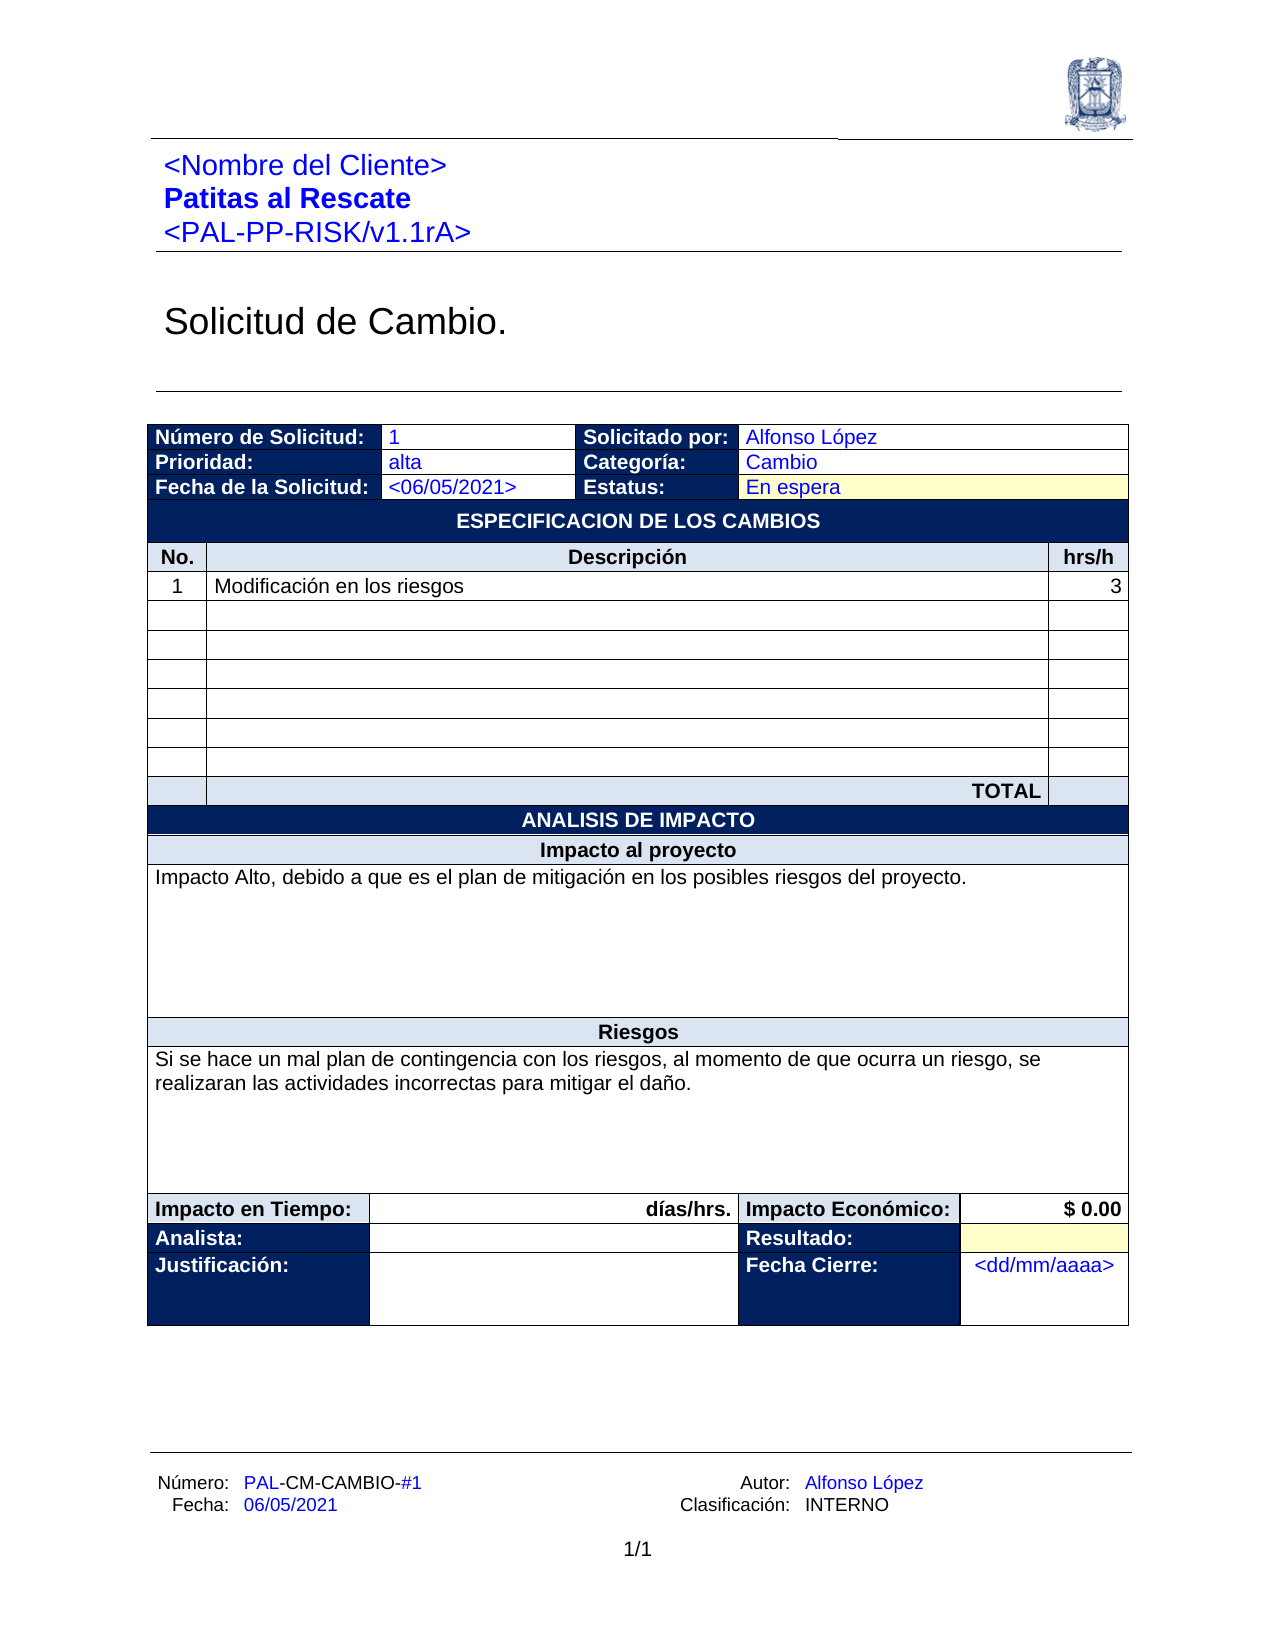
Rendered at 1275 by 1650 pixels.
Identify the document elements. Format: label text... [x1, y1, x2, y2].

table_cell Solicitud de Cambio. [156, 252, 1122, 391]
table_cell Impacto Alto, debido a que es el plan de mitigación en los posibles riesgos del proyecto. [148, 865, 1128, 1017]
table_cell Analista: [148, 1224, 369, 1252]
picture [1064, 57, 1126, 132]
table_cell <06/05/2021> [382, 475, 575, 499]
table_cell Si se hace un mal plan de contingencia con los riesgos, al momento de que ocurra un riesgo, se realizaran las actividades incorrectas para mitigar el daño. [148, 1047, 1128, 1193]
table_cell 3 [1049, 572, 1128, 600]
table_header <Nombre del Cliente> [156, 148, 1122, 181]
table_cell Fecha Cierre: [739, 1253, 959, 1325]
table_header Número de Solicitud: [148, 425, 381, 449]
table_cell [370, 1224, 738, 1252]
table_cell Estatus: [576, 475, 738, 499]
table_cell Resultado: [739, 1224, 959, 1252]
table_cell [207, 719, 1048, 747]
table_cell [207, 689, 1048, 717]
table_cell <dd/mm/aaaa> [961, 1253, 1128, 1325]
table_cell días/hrs. [370, 1194, 738, 1222]
table_cell [961, 1224, 1128, 1252]
table_cell [207, 660, 1048, 688]
table_cell [148, 719, 206, 747]
table_cell [1049, 748, 1128, 776]
table_cell $ 0.00 [961, 1194, 1128, 1222]
table_cell Modificación en los riesgos [207, 572, 1048, 600]
table_cell [148, 689, 206, 717]
table_cell Patitas al Rescate <PAL-PP-RISK/v1.1rA> [156, 181, 1122, 251]
table_cell ESPECIFICACION DE LOS CAMBIOS [148, 500, 1128, 542]
table_cell [1049, 601, 1128, 629]
table_cell [1049, 689, 1128, 717]
table_cell [148, 748, 206, 776]
table_cell ANALISIS DE IMPACTO [148, 806, 1128, 834]
table_header Solicitado por: [576, 425, 738, 449]
table_cell Cambio [739, 450, 1128, 474]
table_cell Riesgos [148, 1018, 1128, 1046]
table_cell Categoría: [576, 450, 738, 474]
table_cell 1 [148, 572, 206, 600]
table_cell hrs/h [1049, 543, 1128, 571]
table_cell No. [148, 543, 206, 571]
table_cell [370, 1253, 738, 1325]
table_cell [207, 748, 1048, 776]
table_cell [1049, 660, 1128, 688]
table_cell Fecha de la Solicitud: [148, 475, 381, 499]
table_cell [1049, 631, 1128, 659]
table_header 1 [382, 425, 575, 449]
table_cell alta [382, 450, 575, 474]
table_cell TOTAL [207, 777, 1048, 805]
table_cell Impacto en Tiempo: [148, 1194, 369, 1222]
table_cell [148, 660, 206, 688]
table_cell [207, 601, 1048, 629]
table_cell Descripción [207, 543, 1048, 571]
table_cell Prioridad: [148, 450, 381, 474]
table_cell [1049, 777, 1128, 805]
table_cell [148, 777, 206, 805]
table_cell [148, 601, 206, 629]
table_header Alfonso López [739, 425, 1128, 449]
table_cell En espera [739, 475, 1128, 499]
table_cell [1049, 719, 1128, 747]
table_cell Impacto al proyecto [148, 836, 1128, 864]
table_cell Impacto Económico: [739, 1194, 959, 1222]
table_cell Justificación: [148, 1253, 369, 1325]
table_cell [148, 631, 206, 659]
table_cell [207, 631, 1048, 659]
